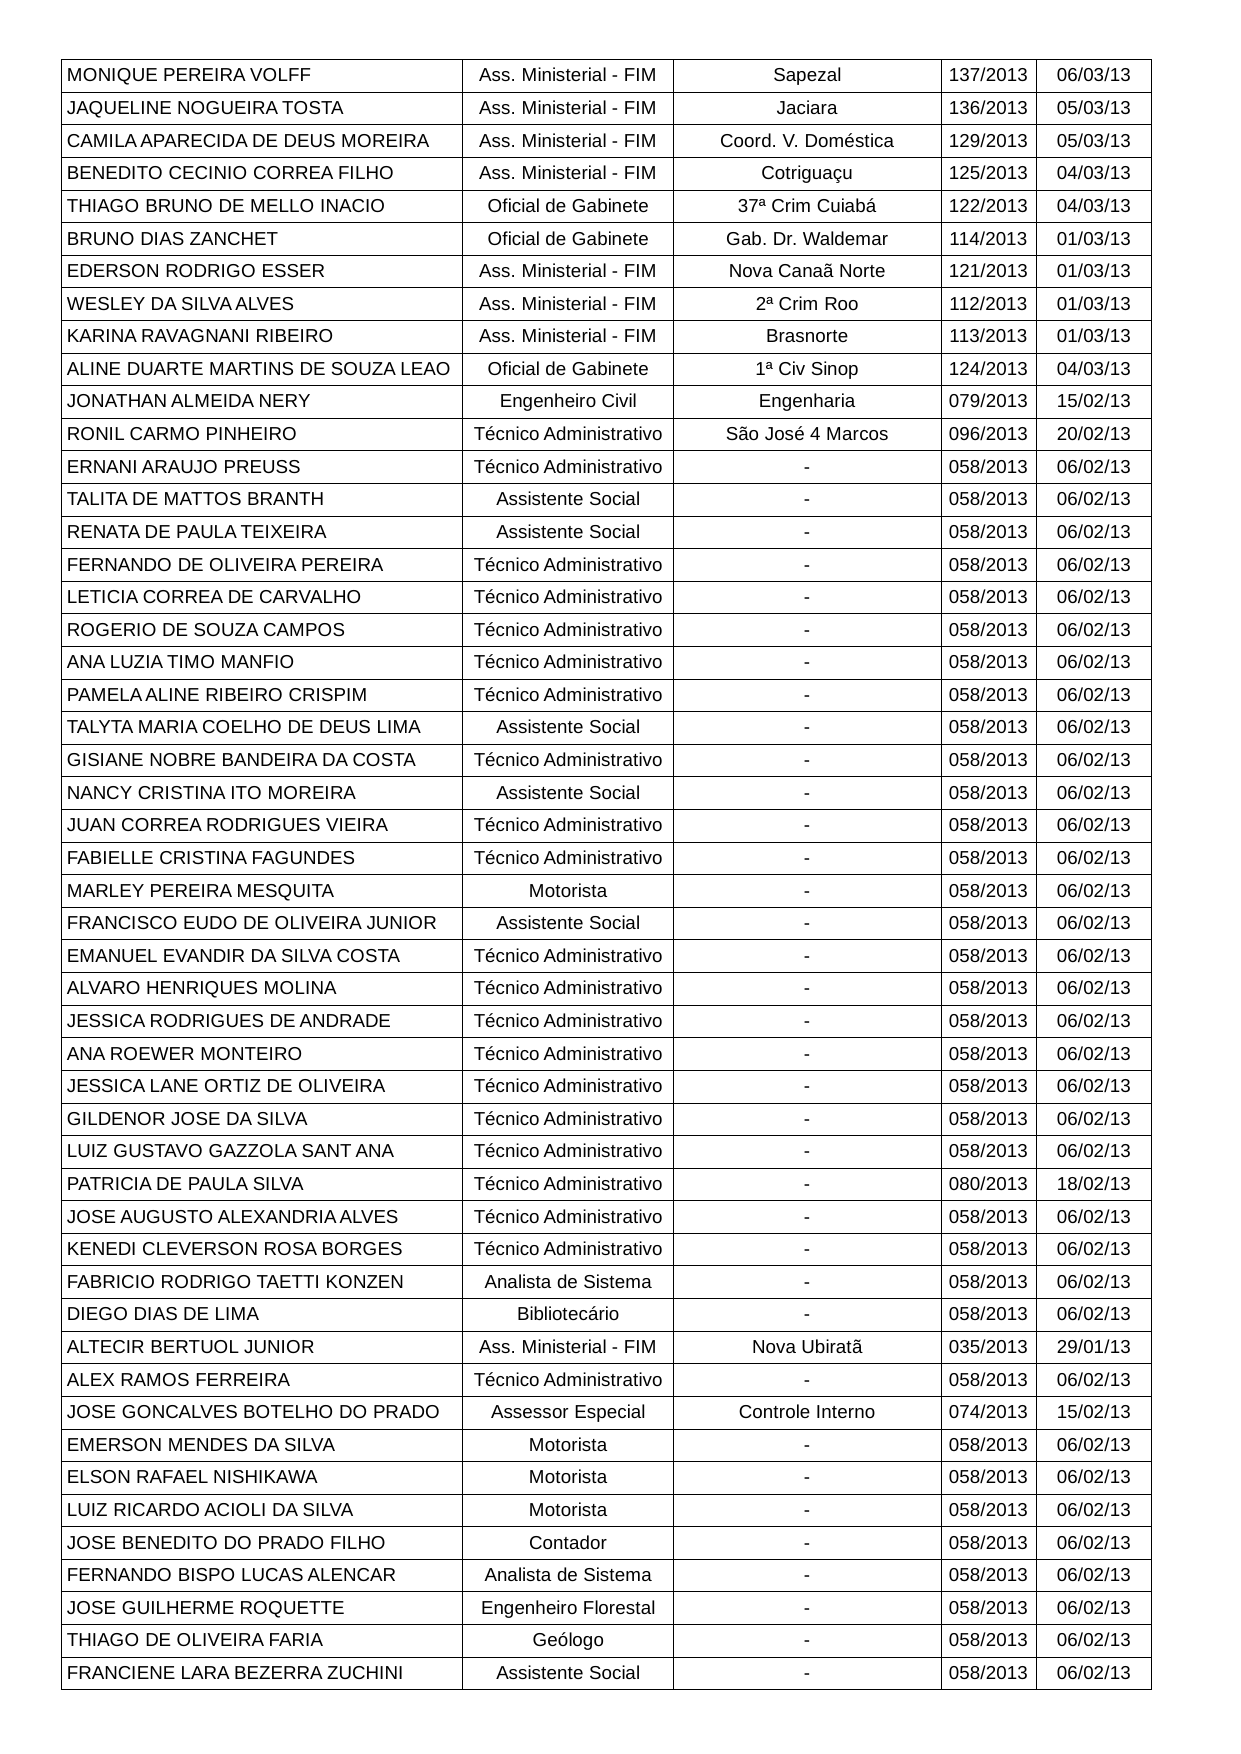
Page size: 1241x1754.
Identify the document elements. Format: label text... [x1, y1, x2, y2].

table_cell - [674, 973, 941, 1004]
table_cell Brasnorte [674, 321, 941, 352]
table_cell - [674, 908, 941, 939]
table_cell 06/02/13 [1037, 1136, 1151, 1168]
table_cell Assistente Social [463, 712, 673, 744]
table_cell 058/2013 [942, 1625, 1036, 1657]
table_cell Técnico Administrativo [463, 1364, 673, 1396]
table_cell 06/02/13 [1037, 1006, 1151, 1037]
table_cell ROGERIO DE SOUZA CAMPOS [62, 614, 462, 646]
table_cell - [674, 614, 941, 646]
table_cell 058/2013 [942, 745, 1036, 776]
table_cell 06/02/13 [1037, 1234, 1151, 1265]
table_cell 096/2013 [942, 419, 1036, 450]
table_cell NANCY CRISTINA ITO MOREIRA [62, 777, 462, 809]
table_cell 113/2013 [942, 321, 1036, 352]
table_cell 058/2013 [942, 1006, 1036, 1037]
table_cell Assistente Social [463, 517, 673, 548]
table_cell 058/2013 [942, 582, 1036, 613]
table_cell - [674, 1234, 941, 1265]
table_cell Técnico Administrativo [463, 451, 673, 483]
table_cell JOSE BENEDITO DO PRADO FILHO [62, 1527, 462, 1559]
table_cell LETICIA CORREA DE CARVALHO [62, 582, 462, 613]
table_cell JOSE GUILHERME ROQUETTE [62, 1592, 462, 1624]
table_cell - [674, 1430, 941, 1461]
table_cell 058/2013 [942, 843, 1036, 874]
table_cell 058/2013 [942, 517, 1036, 548]
table_cell Ass. Ministerial - FIM [463, 158, 673, 189]
table_cell 05/03/13 [1037, 93, 1151, 124]
table_cell 01/03/13 [1037, 321, 1151, 352]
table_cell JESSICA LANE ORTIZ DE OLIVEIRA [62, 1071, 462, 1102]
table_cell 058/2013 [942, 875, 1036, 907]
table_cell 04/03/13 [1037, 191, 1151, 222]
table_cell 058/2013 [942, 1658, 1036, 1689]
table_cell JOSE GONCALVES BOTELHO DO PRADO [62, 1397, 462, 1428]
table_cell ERNANI ARAUJO PREUSS [62, 451, 462, 483]
table_cell ANA LUZIA TIMO MANFIO [62, 647, 462, 678]
table_cell Técnico Administrativo [463, 1006, 673, 1037]
table_cell - [674, 810, 941, 842]
table_cell 080/2013 [942, 1169, 1036, 1200]
table_cell Técnico Administrativo [463, 1071, 673, 1102]
table_cell 058/2013 [942, 1071, 1036, 1102]
table_cell KARINA RAVAGNANI RIBEIRO [62, 321, 462, 352]
table_cell JUAN CORREA RODRIGUES VIEIRA [62, 810, 462, 842]
table_cell - [674, 1658, 941, 1689]
table_cell Técnico Administrativo [463, 745, 673, 776]
table_cell ANA ROEWER MONTEIRO [62, 1038, 462, 1070]
table_cell - [674, 1560, 941, 1591]
table_cell 04/03/13 [1037, 158, 1151, 189]
table_cell 01/03/13 [1037, 256, 1151, 287]
table_cell Ass. Ministerial - FIM [463, 321, 673, 352]
table_cell Ass. Ministerial - FIM [463, 93, 673, 124]
table_cell PAMELA ALINE RIBEIRO CRISPIM [62, 680, 462, 711]
table_cell Motorista [463, 875, 673, 907]
table_cell 112/2013 [942, 288, 1036, 320]
table_cell 035/2013 [942, 1332, 1036, 1363]
table_cell Cotriguaçu [674, 158, 941, 189]
table_cell RENATA DE PAULA TEIXEIRA [62, 517, 462, 548]
table_cell Geólogo [463, 1625, 673, 1657]
table_cell - [674, 712, 941, 744]
table_cell Engenharia [674, 386, 941, 418]
table_cell Gab. Dr. Waldemar [674, 223, 941, 255]
table_cell Ass. Ministerial - FIM [463, 288, 673, 320]
table_cell Técnico Administrativo [463, 419, 673, 450]
table_cell GILDENOR JOSE DA SILVA [62, 1104, 462, 1135]
table_cell 06/02/13 [1037, 875, 1151, 907]
table_cell - [674, 777, 941, 809]
table_cell 06/02/13 [1037, 1299, 1151, 1331]
table_cell 06/02/13 [1037, 1104, 1151, 1135]
table_cell - [674, 843, 941, 874]
table_cell 06/02/13 [1037, 484, 1151, 516]
table_cell 04/03/13 [1037, 354, 1151, 385]
table_cell - [674, 1592, 941, 1624]
table_cell 121/2013 [942, 256, 1036, 287]
table_cell BRUNO DIAS ZANCHET [62, 223, 462, 255]
table_cell - [674, 1527, 941, 1559]
table_cell 06/02/13 [1037, 777, 1151, 809]
table_cell 058/2013 [942, 1462, 1036, 1494]
table_cell PATRICIA DE PAULA SILVA [62, 1169, 462, 1200]
table_cell Nova Canaã Norte [674, 256, 941, 287]
table_cell - [674, 940, 941, 972]
table_cell Motorista [463, 1462, 673, 1494]
table_cell 114/2013 [942, 223, 1036, 255]
table_cell 124/2013 [942, 354, 1036, 385]
table_cell 20/02/13 [1037, 419, 1151, 450]
table_cell São José 4 Marcos [674, 419, 941, 450]
table_cell FABRICIO RODRIGO TAETTI KONZEN [62, 1266, 462, 1298]
table_cell Analista de Sistema [463, 1560, 673, 1591]
table_cell - [674, 875, 941, 907]
table_cell 058/2013 [942, 1266, 1036, 1298]
table_cell 122/2013 [942, 191, 1036, 222]
table_cell Coord. V. Doméstica [674, 125, 941, 157]
table_cell 1ª Civ Sinop [674, 354, 941, 385]
table_cell JESSICA RODRIGUES DE ANDRADE [62, 1006, 462, 1037]
table_cell FERNANDO BISPO LUCAS ALENCAR [62, 1560, 462, 1591]
table_cell 06/02/13 [1037, 1364, 1151, 1396]
table_cell 06/03/13 [1037, 60, 1151, 92]
table_cell ALTECIR BERTUOL JUNIOR [62, 1332, 462, 1363]
table_cell 06/02/13 [1037, 745, 1151, 776]
table_cell Técnico Administrativo [463, 810, 673, 842]
table_cell 01/03/13 [1037, 288, 1151, 320]
table_cell FRANCIENE LARA BEZERRA ZUCHINI [62, 1658, 462, 1689]
table_cell - [674, 1038, 941, 1070]
table_cell JOSE AUGUSTO ALEXANDRIA ALVES [62, 1201, 462, 1233]
table_cell THIAGO DE OLIVEIRA FARIA [62, 1625, 462, 1657]
table_cell - [674, 1201, 941, 1233]
table_cell 06/02/13 [1037, 614, 1151, 646]
table_cell Assessor Especial [463, 1397, 673, 1428]
table_cell Assistente Social [463, 484, 673, 516]
table_cell 06/02/13 [1037, 1430, 1151, 1461]
table_cell JAQUELINE NOGUEIRA TOSTA [62, 93, 462, 124]
table_cell 05/03/13 [1037, 125, 1151, 157]
table_cell FERNANDO DE OLIVEIRA PEREIRA [62, 549, 462, 581]
table_cell Assistente Social [463, 908, 673, 939]
table_cell 06/02/13 [1037, 1266, 1151, 1298]
table_cell 06/02/13 [1037, 1658, 1151, 1689]
table_cell Técnico Administrativo [463, 843, 673, 874]
table_cell 06/02/13 [1037, 940, 1151, 972]
table_cell - [674, 647, 941, 678]
table_cell - [674, 1462, 941, 1494]
table_cell Ass. Ministerial - FIM [463, 60, 673, 92]
table_cell - [674, 1266, 941, 1298]
table_cell 058/2013 [942, 908, 1036, 939]
table_cell Técnico Administrativo [463, 680, 673, 711]
table_cell 058/2013 [942, 1104, 1036, 1135]
table_cell ALEX RAMOS FERREIRA [62, 1364, 462, 1396]
table_cell 18/02/13 [1037, 1169, 1151, 1200]
table_cell 06/02/13 [1037, 1462, 1151, 1494]
table_cell - [674, 1495, 941, 1526]
table_cell 129/2013 [942, 125, 1036, 157]
table_cell 058/2013 [942, 810, 1036, 842]
table_cell 058/2013 [942, 1299, 1036, 1331]
table_cell 137/2013 [942, 60, 1036, 92]
table_cell 06/02/13 [1037, 1201, 1151, 1233]
table_cell 058/2013 [942, 1234, 1036, 1265]
table_cell 06/02/13 [1037, 1527, 1151, 1559]
table_cell 058/2013 [942, 940, 1036, 972]
table_cell Técnico Administrativo [463, 1038, 673, 1070]
table_cell DIEGO DIAS DE LIMA [62, 1299, 462, 1331]
table_cell 06/02/13 [1037, 1038, 1151, 1070]
table_cell - [674, 1299, 941, 1331]
table_cell 079/2013 [942, 386, 1036, 418]
table_cell 06/02/13 [1037, 908, 1151, 939]
table_cell 2ª Crim Roo [674, 288, 941, 320]
table_cell Técnico Administrativo [463, 1169, 673, 1200]
table_cell 06/02/13 [1037, 549, 1151, 581]
table_cell 06/02/13 [1037, 810, 1151, 842]
table_cell 06/02/13 [1037, 647, 1151, 678]
table_cell 074/2013 [942, 1397, 1036, 1428]
table_cell - [674, 549, 941, 581]
table_cell EMANUEL EVANDIR DA SILVA COSTA [62, 940, 462, 972]
table_cell Engenheiro Civil [463, 386, 673, 418]
table_cell Contador [463, 1527, 673, 1559]
table_cell 15/02/13 [1037, 386, 1151, 418]
table_cell Engenheiro Florestal [463, 1592, 673, 1624]
table_cell ALINE DUARTE MARTINS DE SOUZA LEAO [62, 354, 462, 385]
table_cell - [674, 1364, 941, 1396]
table_cell - [674, 451, 941, 483]
table_cell Técnico Administrativo [463, 940, 673, 972]
table_cell FRANCISCO EUDO DE OLIVEIRA JUNIOR [62, 908, 462, 939]
table_cell Analista de Sistema [463, 1266, 673, 1298]
table_cell Técnico Administrativo [463, 614, 673, 646]
table_cell 058/2013 [942, 712, 1036, 744]
table_cell - [674, 1071, 941, 1102]
table_cell Técnico Administrativo [463, 1136, 673, 1168]
table_cell RONIL CARMO PINHEIRO [62, 419, 462, 450]
table_cell 058/2013 [942, 451, 1036, 483]
table_cell Jaciara [674, 93, 941, 124]
table_cell - [674, 582, 941, 613]
table_cell - [674, 745, 941, 776]
table_cell Ass. Ministerial - FIM [463, 1332, 673, 1363]
table_cell 058/2013 [942, 680, 1036, 711]
table_cell Motorista [463, 1495, 673, 1526]
table_cell ELSON RAFAEL NISHIKAWA [62, 1462, 462, 1494]
table_cell KENEDI CLEVERSON ROSA BORGES [62, 1234, 462, 1265]
table_cell Técnico Administrativo [463, 973, 673, 1004]
table_cell - [674, 517, 941, 548]
table_cell WESLEY DA SILVA ALVES [62, 288, 462, 320]
table_cell - [674, 1104, 941, 1135]
table_cell - [674, 1625, 941, 1657]
table_cell Ass. Ministerial - FIM [463, 125, 673, 157]
table_cell Técnico Administrativo [463, 582, 673, 613]
table_cell 01/03/13 [1037, 223, 1151, 255]
table_cell MONIQUE PEREIRA VOLFF [62, 60, 462, 92]
table_cell Técnico Administrativo [463, 1234, 673, 1265]
table_cell Oficial de Gabinete [463, 354, 673, 385]
table_cell 058/2013 [942, 647, 1036, 678]
table_cell 15/02/13 [1037, 1397, 1151, 1428]
table_cell 058/2013 [942, 1136, 1036, 1168]
table_cell 06/02/13 [1037, 712, 1151, 744]
table_cell Assistente Social [463, 777, 673, 809]
table_cell - [674, 1136, 941, 1168]
table_cell 058/2013 [942, 1592, 1036, 1624]
table_cell Oficial de Gabinete [463, 191, 673, 222]
table_cell 058/2013 [942, 614, 1036, 646]
table_cell 058/2013 [942, 1038, 1036, 1070]
table_cell EDERSON RODRIGO ESSER [62, 256, 462, 287]
table_cell JONATHAN ALMEIDA NERY [62, 386, 462, 418]
table_cell 125/2013 [942, 158, 1036, 189]
table_cell Oficial de Gabinete [463, 223, 673, 255]
table_cell 06/02/13 [1037, 517, 1151, 548]
table_cell MARLEY PEREIRA MESQUITA [62, 875, 462, 907]
table_cell 058/2013 [942, 1201, 1036, 1233]
table_cell LUIZ GUSTAVO GAZZOLA SANT ANA [62, 1136, 462, 1168]
table_cell TALYTA MARIA COELHO DE DEUS LIMA [62, 712, 462, 744]
table_cell Controle Interno [674, 1397, 941, 1428]
table_cell Bibliotecário [463, 1299, 673, 1331]
table_cell 06/02/13 [1037, 680, 1151, 711]
table_cell 058/2013 [942, 484, 1036, 516]
table_cell 29/01/13 [1037, 1332, 1151, 1363]
table_cell 058/2013 [942, 1560, 1036, 1591]
table_cell 058/2013 [942, 1527, 1036, 1559]
table_cell 136/2013 [942, 93, 1036, 124]
table_cell 058/2013 [942, 1430, 1036, 1461]
table_cell Nova Ubiratã [674, 1332, 941, 1363]
table_cell Técnico Administrativo [463, 647, 673, 678]
table_cell 06/02/13 [1037, 1560, 1151, 1591]
table_cell FABIELLE CRISTINA FAGUNDES [62, 843, 462, 874]
table_cell - [674, 680, 941, 711]
table_cell 058/2013 [942, 777, 1036, 809]
table_cell - [674, 1006, 941, 1037]
table_cell BENEDITO CECINIO CORREA FILHO [62, 158, 462, 189]
table_cell EMERSON MENDES DA SILVA [62, 1430, 462, 1461]
table_cell 06/02/13 [1037, 973, 1151, 1004]
table_cell 06/02/13 [1037, 1625, 1151, 1657]
table_cell CAMILA APARECIDA DE DEUS MOREIRA [62, 125, 462, 157]
table_cell 06/02/13 [1037, 582, 1151, 613]
table_cell - [674, 484, 941, 516]
table_cell Técnico Administrativo [463, 1104, 673, 1135]
table_cell 06/02/13 [1037, 451, 1151, 483]
table_cell LUIZ RICARDO ACIOLI DA SILVA [62, 1495, 462, 1526]
table_cell Técnico Administrativo [463, 1201, 673, 1233]
table_cell GISIANE NOBRE BANDEIRA DA COSTA [62, 745, 462, 776]
table_cell 058/2013 [942, 1364, 1036, 1396]
table_cell 06/02/13 [1037, 1495, 1151, 1526]
table_cell Técnico Administrativo [463, 549, 673, 581]
table_cell ALVARO HENRIQUES MOLINA [62, 973, 462, 1004]
table_cell TALITA DE MATTOS BRANTH [62, 484, 462, 516]
table_cell Sapezal [674, 60, 941, 92]
table_cell 058/2013 [942, 549, 1036, 581]
table_cell THIAGO BRUNO DE MELLO INACIO [62, 191, 462, 222]
table_cell Assistente Social [463, 1658, 673, 1689]
table_cell Ass. Ministerial - FIM [463, 256, 673, 287]
table_cell - [674, 1169, 941, 1200]
table_cell 06/02/13 [1037, 843, 1151, 874]
table_cell 058/2013 [942, 973, 1036, 1004]
table_cell 37ª Crim Cuiabá [674, 191, 941, 222]
table_cell Motorista [463, 1430, 673, 1461]
table_cell 058/2013 [942, 1495, 1036, 1526]
table_cell 06/02/13 [1037, 1071, 1151, 1102]
table_cell 06/02/13 [1037, 1592, 1151, 1624]
